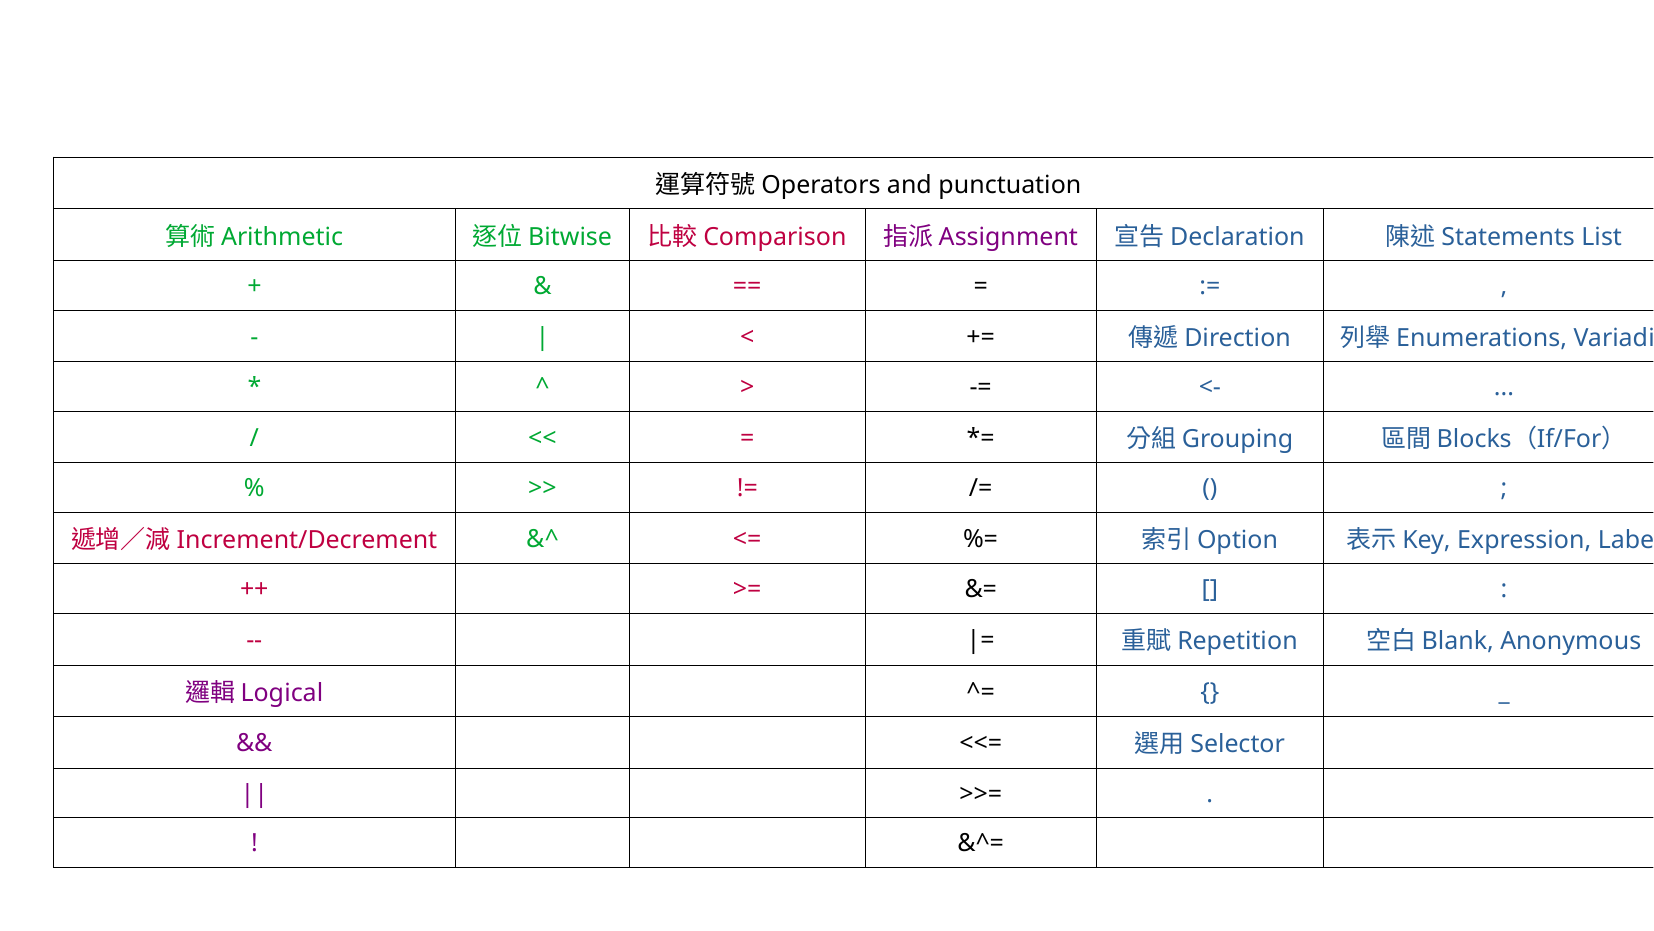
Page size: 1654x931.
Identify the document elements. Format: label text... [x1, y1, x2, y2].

table_cell 重賦 Repetition [1097, 614, 1323, 665]
table_cell & [456, 261, 629, 310]
table_cell [630, 769, 865, 817]
table_cell [1324, 717, 1654, 768]
table_cell 分組 Grouping [1097, 412, 1323, 462]
table_cell &^= [866, 818, 1096, 867]
table_cell . [1097, 769, 1323, 817]
table_cell 選用 Selector [1097, 717, 1323, 768]
table_cell 指派 Assignment [866, 209, 1096, 260]
table_cell != [630, 463, 865, 512]
table_cell ^ [456, 362, 629, 411]
table_cell |= [866, 614, 1096, 665]
table_cell [456, 666, 629, 716]
table_cell [630, 717, 865, 768]
table_cell <<= [866, 717, 1096, 768]
table_cell << [456, 412, 629, 462]
table_cell [456, 614, 629, 665]
table_cell 區間 Blocks（If/For） [1324, 412, 1654, 462]
table_cell 邏輯 Logical [54, 666, 455, 716]
table_cell 逐位 Bitwise [456, 209, 629, 260]
table_cell [1324, 769, 1654, 817]
table_cell 空白 Blank, Anonymous [1324, 614, 1654, 665]
table_cell [1097, 818, 1323, 867]
table_cell 索引 Option [1097, 513, 1323, 563]
table_cell &^ [456, 513, 629, 563]
table_cell == [630, 261, 865, 310]
table_cell - [54, 311, 455, 361]
table_cell <= [630, 513, 865, 563]
table_cell <- [1097, 362, 1323, 411]
table_header 運算符號 Operators and punctuation [54, 158, 1654, 208]
table_cell 遞增／減 Increment/Decrement [54, 513, 455, 563]
table_cell {} [1097, 666, 1323, 716]
table_cell ... [1324, 362, 1654, 411]
table_cell [630, 666, 865, 716]
table_cell &= [866, 564, 1096, 613]
table_cell , [1324, 261, 1654, 310]
table_cell [630, 818, 865, 867]
table_cell 列舉 Enumerations, Variadic [1324, 311, 1654, 361]
table_cell = [866, 261, 1096, 310]
table_cell >>= [866, 769, 1096, 817]
table_cell ++ [54, 564, 455, 613]
table_cell 傳遞 Direction [1097, 311, 1323, 361]
table_cell && [54, 717, 455, 768]
table_cell >> [456, 463, 629, 512]
table_cell / [54, 412, 455, 462]
table_cell [] [1097, 564, 1323, 613]
table_cell *= [866, 412, 1096, 462]
table_cell < [630, 311, 865, 361]
table_cell [630, 614, 865, 665]
table_cell : [1324, 564, 1654, 613]
table_cell -- [54, 614, 455, 665]
table_cell [456, 818, 629, 867]
table_cell | [456, 311, 629, 361]
table_cell ; [1324, 463, 1654, 512]
table_cell [456, 769, 629, 817]
table_cell || [54, 769, 455, 817]
table_cell 表示 Key, Expression, Label [1324, 513, 1654, 563]
table_cell * [54, 362, 455, 411]
table_cell ! [54, 818, 455, 867]
table_cell [456, 564, 629, 613]
table_cell >= [630, 564, 865, 613]
table_cell -= [866, 362, 1096, 411]
table_cell 算術 Arithmetic [54, 209, 455, 260]
table_cell 宣告 Declaration [1097, 209, 1323, 260]
table_cell += [866, 311, 1096, 361]
table_cell () [1097, 463, 1323, 512]
table_cell % [54, 463, 455, 512]
table_cell ^= [866, 666, 1096, 716]
table_cell _ [1324, 666, 1654, 716]
table_cell 陳述 Statements List [1324, 209, 1654, 260]
table_cell + [54, 261, 455, 310]
table_cell [456, 717, 629, 768]
table_cell := [1097, 261, 1323, 310]
table_cell /= [866, 463, 1096, 512]
table_cell = [630, 412, 865, 462]
table_cell > [630, 362, 865, 411]
table_cell %= [866, 513, 1096, 563]
table_cell 比較 Comparison [630, 209, 865, 260]
table_cell [1324, 818, 1654, 867]
